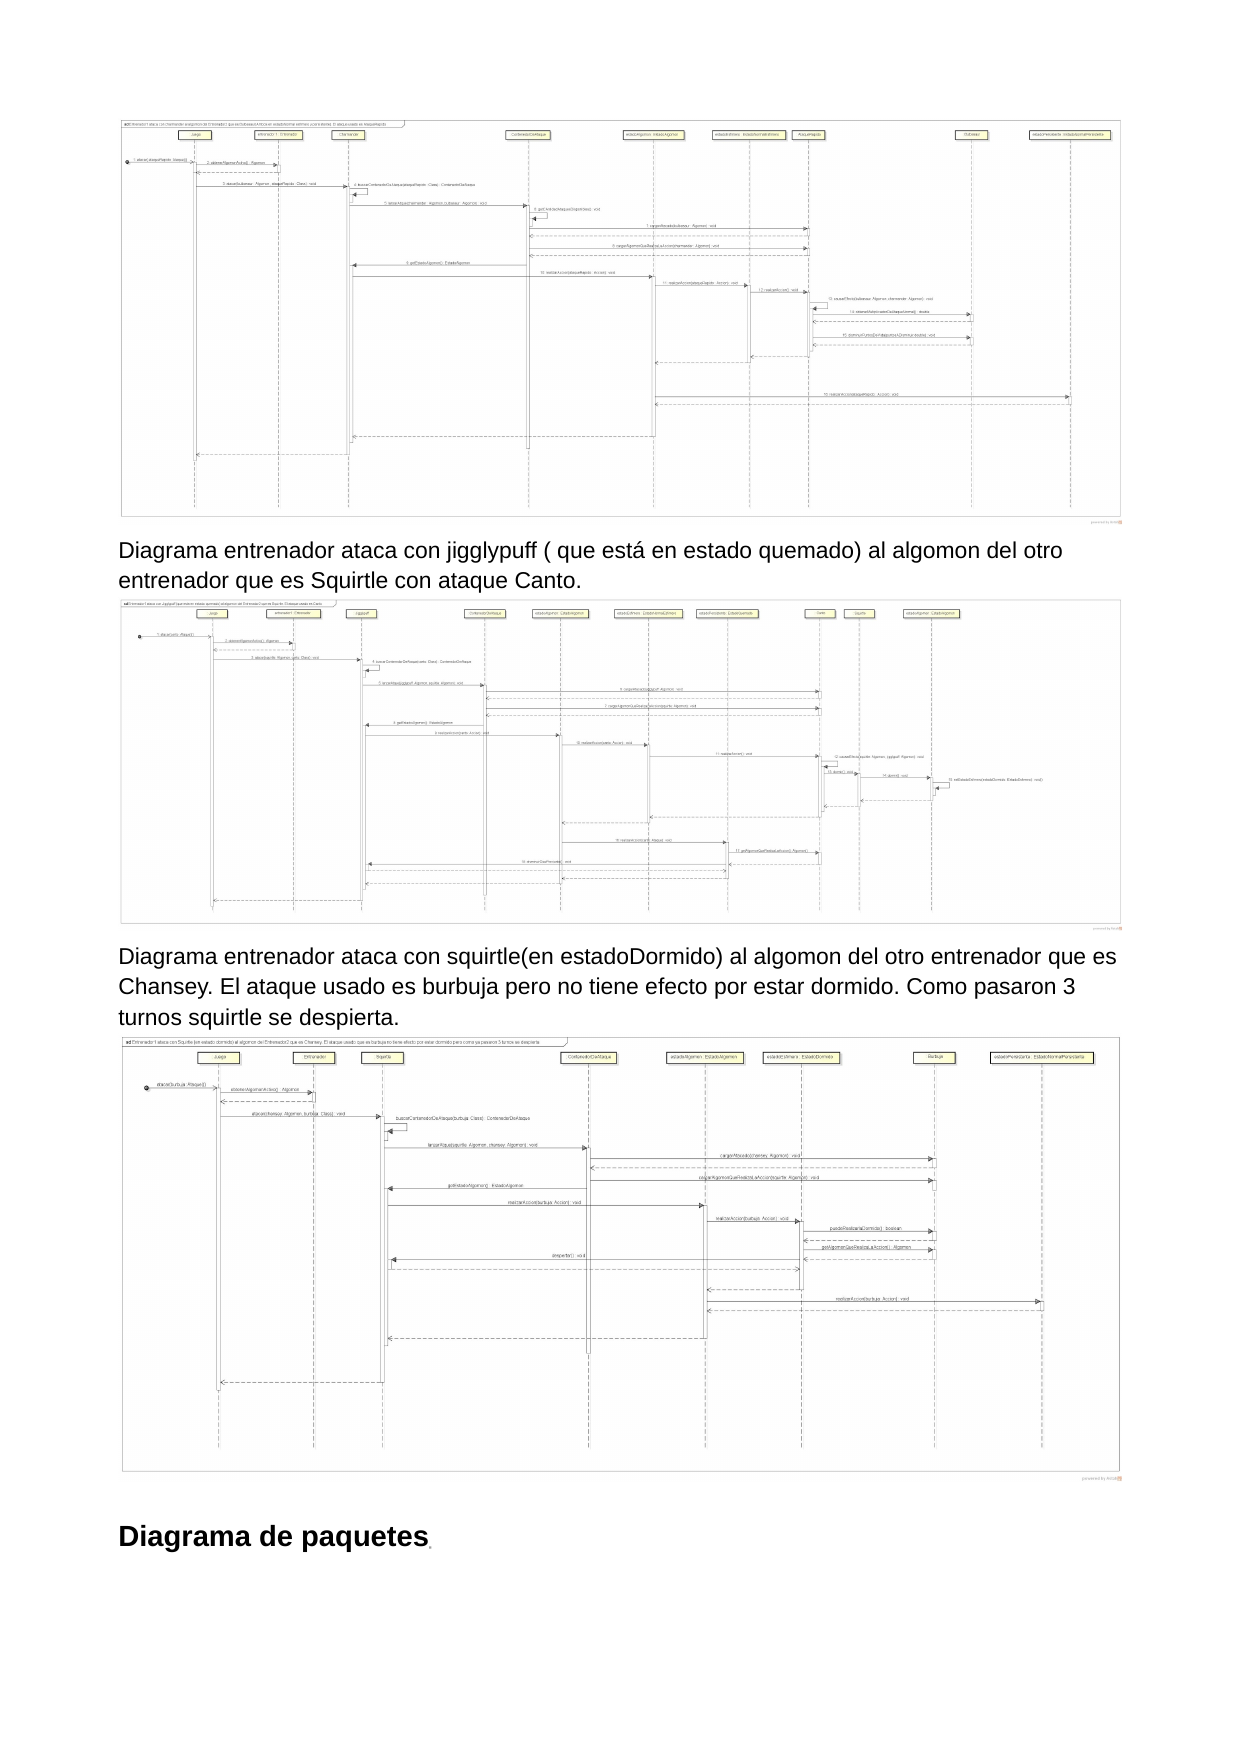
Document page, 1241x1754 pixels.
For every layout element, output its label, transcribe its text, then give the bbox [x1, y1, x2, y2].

picture [118, 1033, 1123, 1482]
picture [118, 118, 1123, 525]
picture [118, 597, 1123, 931]
subtitle Diagrama de paquetes [118, 1519, 1122, 1553]
text Diagrama entrenador ataca con squirtle(en estadoDormido) al algomon del otro entrenador que es Chansey. El ataque usado es burbuja pero no tiene efecto por estar dormido. Como pasaron 3 turnos squirtle se despierta. [118, 943, 1122, 1030]
text Diagrama entrenador ataca con jigglypuff ( que está en estado quemado) al algomon del otro entrenador que es Squirtle con ataque Canto. [118, 537, 1122, 593]
